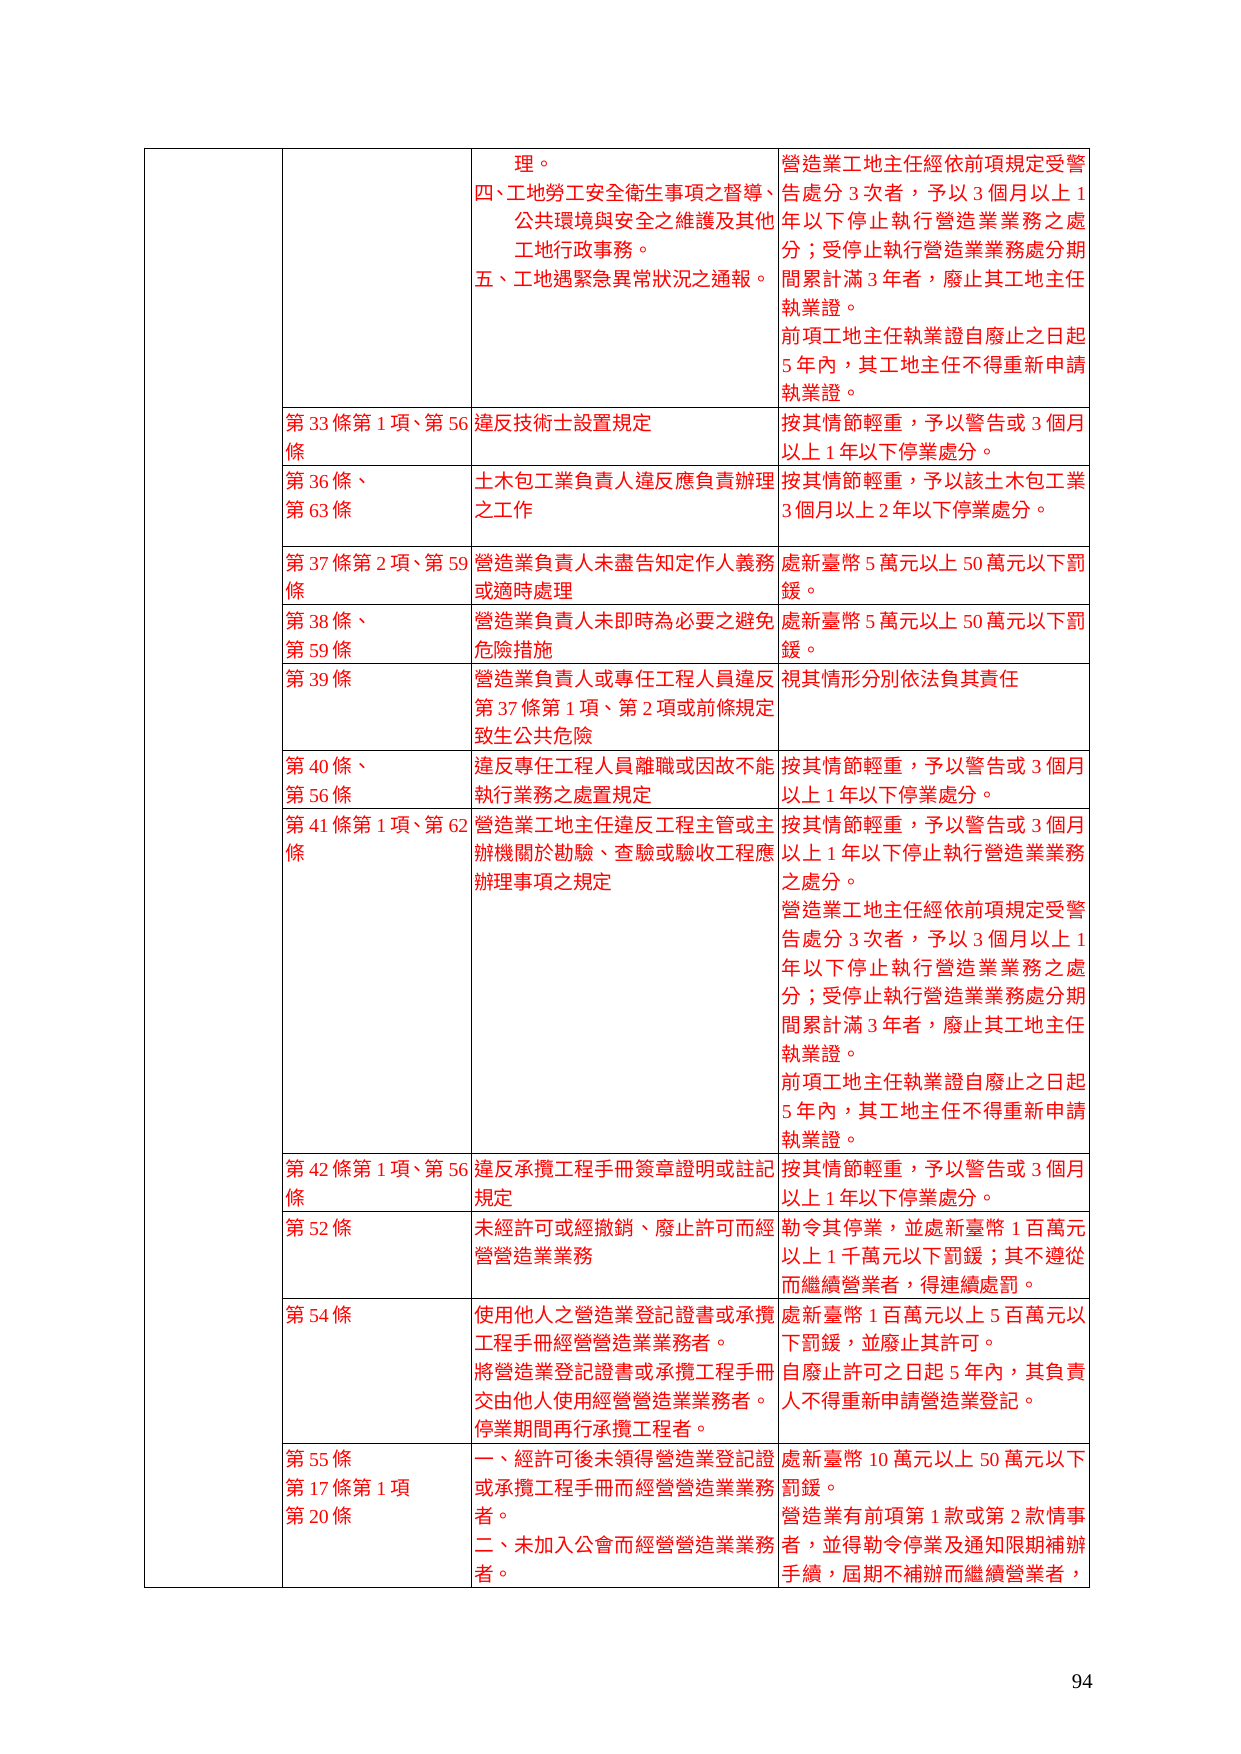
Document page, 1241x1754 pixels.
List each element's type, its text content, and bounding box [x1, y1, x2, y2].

table_cell 營造業負責人未盡告知定作人義務或適時處理 [472, 547, 778, 604]
table_cell 第33條第1項、第56條 [283, 408, 471, 465]
table_cell 勒令其停業，並處新臺幣1百萬元以上1千萬元以下罰鍰；其不遵從而繼續營業者，得連續處罰。 [779, 1212, 1089, 1298]
table_cell 第41條第1項、第62條 [283, 809, 471, 1153]
table_cell 按其情節輕重，予以警告或3個月以上1年以下停止執行營造業業務之處分。 營造業工地主任經依前項規定受警告處分3次者，予以3個月以上1年以下停止執行營造業業務之處分；受停止執行營造業業務處分期間累計滿3年者，廢止其工地主任執業證。 前項工地主任執業證自廢止之日起5年內，其工地主任不得重新申請執業證。 [779, 809, 1089, 1153]
table_cell 第42條第1項、第56條 [283, 1154, 471, 1211]
table_cell 違反技術士設置規定 [472, 408, 778, 465]
table_cell 第40條、 第56條 [283, 751, 471, 808]
table_cell 第39條 [283, 664, 471, 750]
table_cell 一、經許可後未領得營造業登記證或承攬工程手冊而經營營造業業務者。 二、未加入公會而經營營造業業務者。 [472, 1444, 778, 1587]
table_cell 第38條、 第59條 [283, 605, 471, 663]
table_cell 使用他人之營造業登記證書或承攬工程手冊經營營造業業務者。 將營造業登記證書或承攬工程手冊交由他人使用經營營造業業務者。 停業期間再行承攬工程者。 [472, 1299, 778, 1442]
table_cell 未經許可或經撤銷、廢止許可而經營營造業業務 [472, 1212, 778, 1298]
table_cell 違反專任工程人員離職或因故不能執行業務之處置規定 [472, 751, 778, 808]
table_cell 處新臺幣1百萬元以上5百萬元以下罰鍰，並廢止其許可。 自廢止許可之日起5年內，其負責人不得重新申請營造業登記。 [779, 1299, 1089, 1442]
table_cell 營造業負責人未即時為必要之避免危險措施 [472, 605, 778, 663]
table_cell 處新臺幣5萬元以上50萬元以下罰鍰。 [779, 605, 1089, 663]
table_cell 按其情節輕重，予以警告或3個月以上1年以下停業處分。 [779, 408, 1089, 465]
table_cell 按其情節輕重，予以警告或3個月以上1年以下停業處分。 [779, 751, 1089, 808]
table_cell 第55條 第17條第1項 第20條 [283, 1444, 471, 1587]
table_cell 第54條 [283, 1299, 471, 1442]
table_cell 第36條、 第63條 [283, 466, 471, 546]
table_cell 違反承攬工程手冊簽章證明或註記規定 [472, 1154, 778, 1211]
table_cell 營造業工地主任違反工程主管或主辦機關於勘驗、查驗或驗收工程應辦理事項之規定 [472, 809, 778, 1153]
table_cell 按其情節輕重，予以該土木包工業3個月以上2年以下停業處分。 [779, 466, 1089, 546]
table_cell 營造業負責人或專任工程人員違反第37條第1項、第2項或前條規定致生公共危險 [472, 664, 778, 750]
table_cell 按其情節輕重，予以警告或3個月以上1年以下停業處分。 [779, 1154, 1089, 1211]
table_cell 土木包工業負責人違反應負責辦理之工作 [472, 466, 778, 546]
table_cell 營造業工地主任經依前項規定受警告處分3次者，予以3個月以上1年以下停止執行營造業業務之處分；受停止執行營造業業務處分期間累計滿3年者，廢止其工地主任執業證。 前項工地主任執業證自廢止之日起5年內，其工地主任不得重新申請執業證。 [779, 149, 1089, 407]
table_cell 理。 四、工地勞工安全衛生事項之督導、公共環境與安全之維護及其他工地行政事務。 五、工地遇緊急異常狀況之通報。 [472, 149, 778, 407]
table_cell [283, 149, 471, 407]
table_cell 第52條 [283, 1212, 471, 1298]
table_cell 處新臺幣5萬元以上50萬元以下罰鍰。 [779, 547, 1089, 604]
table_cell 視其情形分別依法負其責任 [779, 664, 1089, 750]
table_cell [145, 149, 282, 1587]
table_cell 第37條第2項、第59條 [283, 547, 471, 604]
table_cell 處新臺幣10萬元以上50萬元以下罰鍰。 營造業有前項第1款或第2款情事者，並得勒令停業及通知限期補辦手續，屆期不補辦而繼續營業者， [779, 1444, 1089, 1587]
